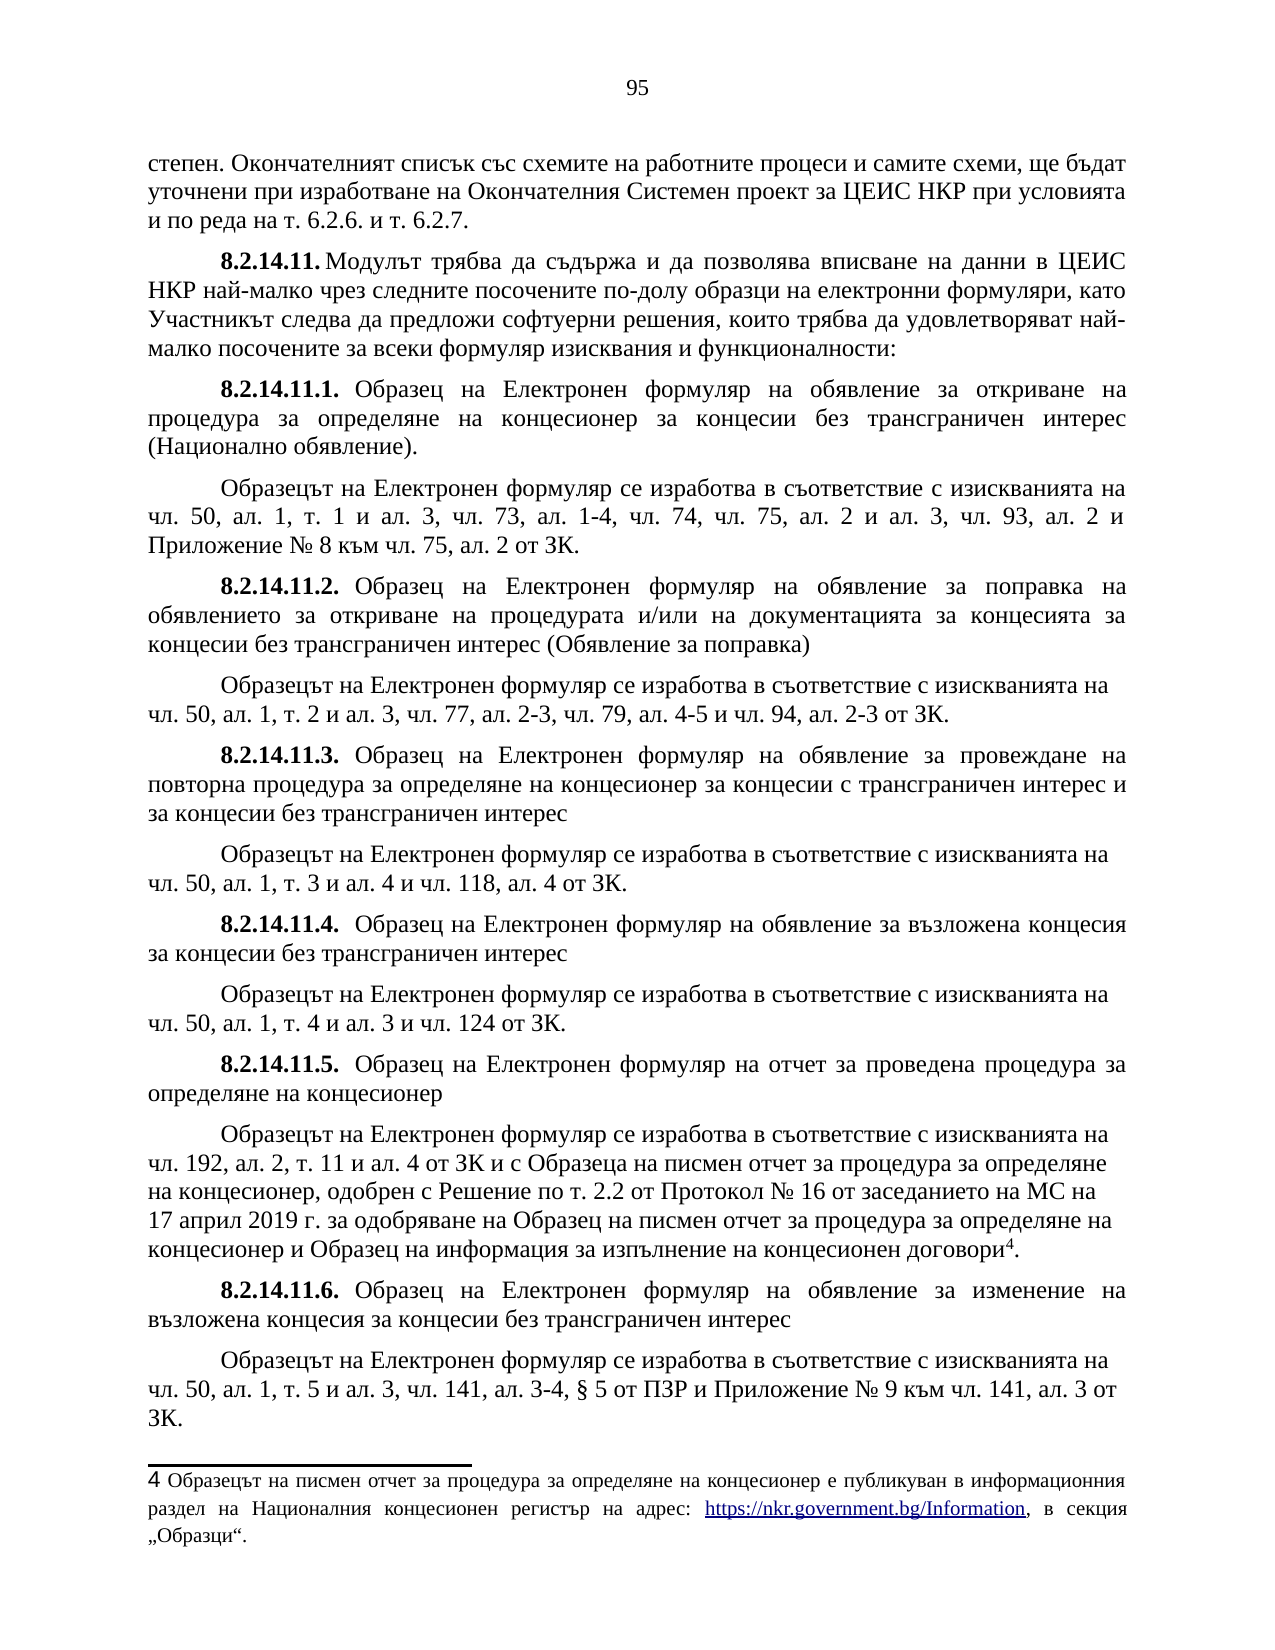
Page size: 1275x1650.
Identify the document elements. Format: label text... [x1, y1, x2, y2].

list Образец на Електронен формуляр на отчет за проведена процедура за определяне на концесионер [148, 1049, 1127, 1106]
list Образец на Електронен формуляр на обявление за откриване на процедура за определяне на концесионер за концесии без трансграничен интерес (Национално обявление). [148, 374, 1127, 460]
list Образец на Електронен формуляр на обявление за поправка на обявлението за откриване на процедурата и/или на документацията за концесията за концесии без трансграничен интерес (Обявление за поправка) [148, 571, 1127, 658]
list степен. Окончателният списък със схемите на работните процеси и самите схеми, ще бъдат уточнени при изработване на Окончателния Системен проект за ЦЕИС НКР при условията и по реда на т. 6.2.6. и т. 6.2.7. [148, 148, 1127, 234]
text Образецът на Електронен формуляр се изработва в съответствие с изискванията на чл. 50, ал. 1, т. 3 и ал. 4 и чл. 118, ал. 4 от ЗК. [148, 839, 1127, 896]
list Образец на Електронен формуляр на обявление за провеждане на повторна процедура за определяне на концесионер за концесии с трансграничен интерес и за концесии без трансграничен интерес [148, 740, 1127, 826]
text Образецът на Електронен формуляр се изработва в съответствие с изискванията на чл. 192, ал. 2, т. 11 и ал. 4 от ЗК и с Образеца на писмен отчет за процедура за определяне на концесионер, одобрен с Решение по т. 2.2 от Протокол № 16 от заседанието на МС на 17 април 2019 г. за одобряване на Образец на писмен отчет за процедура за определяне на концесионер и Образец на информация за изпълнение на концесионен договори. [148, 1119, 1127, 1263]
text Образецът на писмен отчет за процедура за определяне на концесионер е публикуван в информационния раздел на Националния концесионен регистър на адрес: https://nkr.government.bg/Information, в секция „Образци“. [148, 1466, 1127, 1547]
text Образецът на Електронен формуляр се изработва в съответствие с изискванията на чл. 50, ал. 1, т. 1 и ал. 3, чл. 73, ал. 1-4, чл. 74, чл. 75, ал. 2 и ал. 3, чл. 93, ал. 2 и Приложение № 8 към чл. 75, ал. 2 от ЗК. [148, 473, 1127, 559]
list Образец на Електронен формуляр на обявление за изменение на възложена концесия за концесии без трансграничен интерес [148, 1275, 1127, 1333]
text Образецът на Електронен формуляр се изработва в съответствие с изискванията на чл. 50, ал. 1, т. 2 и ал. 3, чл. 77, ал. 2-3, чл. 79, ал. 4-5 и чл. 94, ал. 2-3 от ЗК. [148, 670, 1127, 728]
text Образецът на Електронен формуляр се изработва в съответствие с изискванията на чл. 50, ал. 1, т. 4 и ал. 3 и чл. 124 от ЗК. [148, 979, 1127, 1036]
list Модулът трябва да съдържа и да позволява вписване на данни в ЦЕИС НКР най-малко чрез следните посочените по-долу образци на електронни формуляри, като Участникът следва да предложи софтуерни решения, които трябва да удовлетворяват най-малко посочените за всеки формуляр изисквания и функционалности: [148, 246, 1127, 361]
text Образецът на Електронен формуляр се изработва в съответствие с изискванията на чл. 50, ал. 1, т. 5 и ал. 3, чл. 141, ал. 3-4, § 5 от ПЗР и Приложение № 9 към чл. 141, ал. 3 от ЗК. [148, 1345, 1127, 1431]
list Образец на Електронен формуляр на обявление за възложена концесия за концесии без трансграничен интерес [148, 909, 1127, 966]
